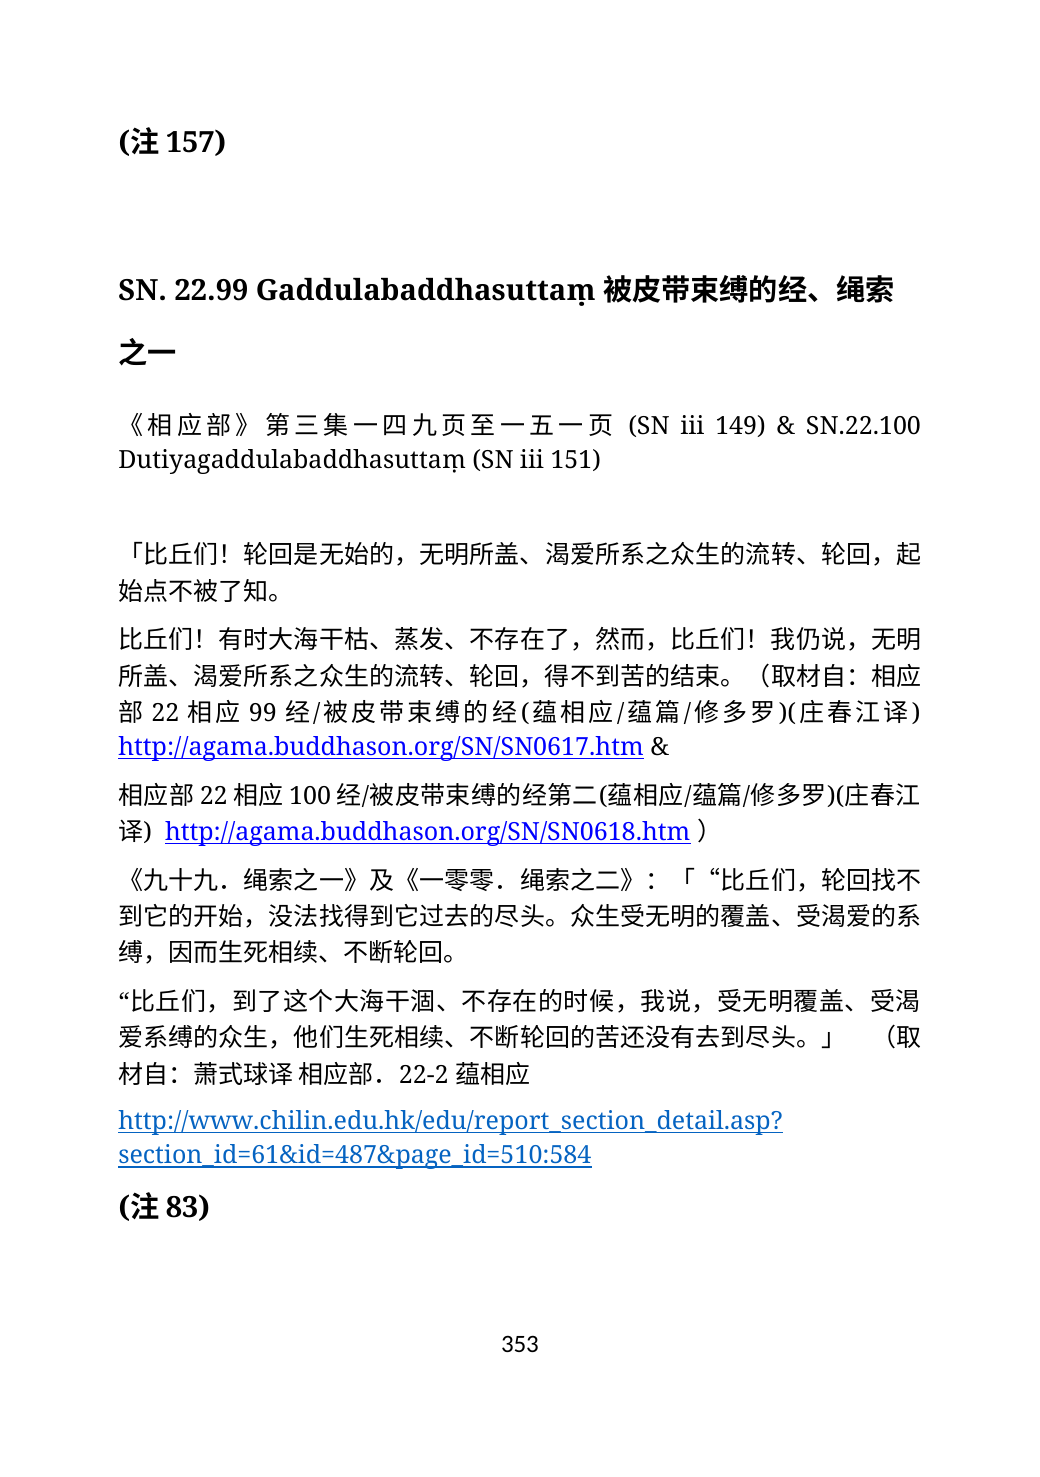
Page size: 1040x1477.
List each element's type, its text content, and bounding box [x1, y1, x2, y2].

text 「比丘们！轮回是无始的，无明所盖、渴爱所系之众生的流转、轮回，起始点不被了知。 [118, 535, 921, 607]
text 比丘们！有时大海干枯、蒸发、不存在了，然而，比丘们！我仍说，无明所盖、渴爱所系之众生的流转、轮回，得不到苦的结束。（取材自：相应部22相应99经/被皮带束缚的经(蕴相应/蕴篇/修多罗)(庄春江译) http://agama.buddhason.org/SN/SN0617.htm & [118, 620, 921, 763]
text (注 83) [118, 1183, 921, 1226]
text (注 157) [118, 118, 921, 161]
subtitle SN. 22.99 Gaddulabaddhasuttaṃ 被皮带束缚的经、绳索之一 [118, 266, 921, 372]
text 《九十九．绳索之一》及《一零零．绳索之二》：「“比丘们，轮回找不到它的开始，没法找得到它过去的尽头。众生受无明的覆盖、受渴爱的系缚，因而生死相续、不断轮回。 [118, 860, 921, 969]
text 相应部22相应100经/被皮带束缚的经第二(蕴相应/蕴篇/修多罗)(庄春江译) http://agama.buddhason.org/SN/SN0618.htm ） [118, 775, 921, 848]
text “比丘们，到了这个大海干涸、不存在的时候，我说，受无明覆盖、受渴爱系缚的众生，他们生死相续、不断轮回的苦还没有去到尽头。」 （取材自：萧式球译 相应部．22-2 蕴相应 [118, 982, 921, 1090]
text http://www.chilin.edu.hk/edu/report_section_detail.asp?section_id=61&id=487&page_id=510:584 [118, 1103, 921, 1171]
text 《相应部》第三集一四九页至一五一页 (SN iii 149) & SN.22.100 Dutiyagaddulabaddhasuttaṃ (SN iii 151) [118, 406, 921, 476]
